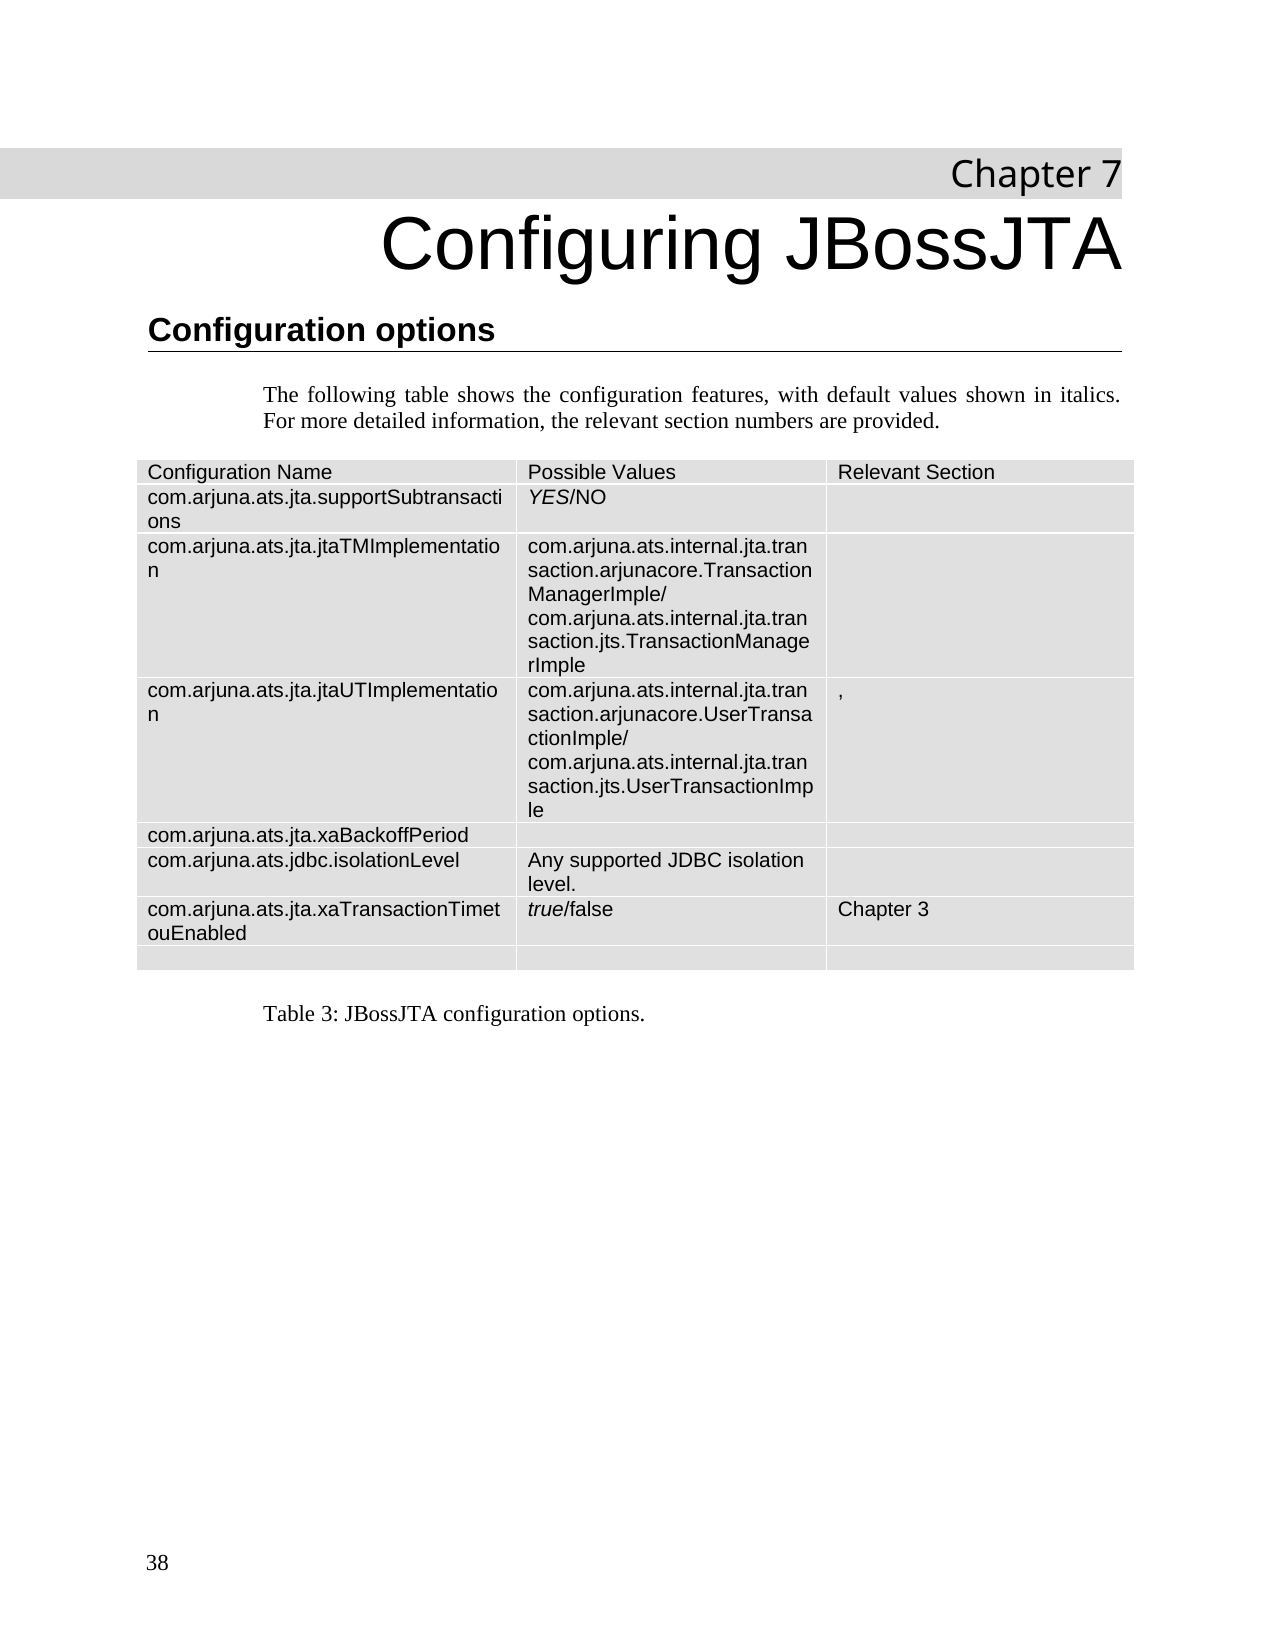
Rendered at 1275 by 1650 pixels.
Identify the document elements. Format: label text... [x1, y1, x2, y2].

table_header Relevant Section [827, 460, 1134, 483]
title Configuring JBossJTA [263, 199, 1122, 285]
table_cell [827, 534, 1134, 677]
table_cell com.arjuna.ats.jta.supportSubtransactions [137, 485, 516, 532]
table_cell com.arjuna.ats.jdbc.isolationLevel [137, 848, 516, 896]
table_cell [517, 823, 826, 847]
text The following table shows the configuration features, with default values shown in italics. For more detailed information, the relevant section numbers are provided. [263, 381, 1122, 433]
table_cell com.arjuna.ats.jta.xaBackoffPeriod [137, 823, 516, 847]
table_cell [827, 848, 1134, 896]
table_header Possible Values [517, 460, 826, 483]
table_cell com.arjuna.ats.jta.jtaUTImplementation [137, 678, 516, 822]
table_cell true/false [517, 897, 826, 945]
table_cell [827, 946, 1134, 970]
table_cell Chapter 3 [827, 897, 1134, 945]
table_cell com.arjuna.ats.jta.xaTransactionTimetouEnabled [137, 897, 516, 945]
table_cell Any supported JDBC isolation level. [517, 848, 826, 896]
table_cell com.arjuna.ats.internal.jta.transaction.arjunacore.UserTransactionImple/com.arjuna.ats.internal.jta.transaction.jts.UserTransactionImple [517, 678, 826, 822]
table_header Configuration Name [137, 460, 516, 483]
table_cell com.arjuna.ats.jta.jtaTMImplementation [137, 534, 516, 677]
table_cell [827, 485, 1134, 532]
table_cell YES/NO [517, 485, 826, 532]
table_cell [827, 823, 1134, 847]
table_cell , [827, 678, 1134, 822]
table_cell [137, 946, 516, 970]
subtitle Configuration options [148, 310, 1122, 351]
text Table 3: JBossJTA configuration options. [263, 1000, 1122, 1026]
table_cell com.arjuna.ats.internal.jta.transaction.arjunacore.TransactionManagerImple/com.arjuna.ats.internal.jta.transaction.jts.TransactionManagerImple [517, 534, 826, 677]
table_cell [517, 946, 826, 970]
